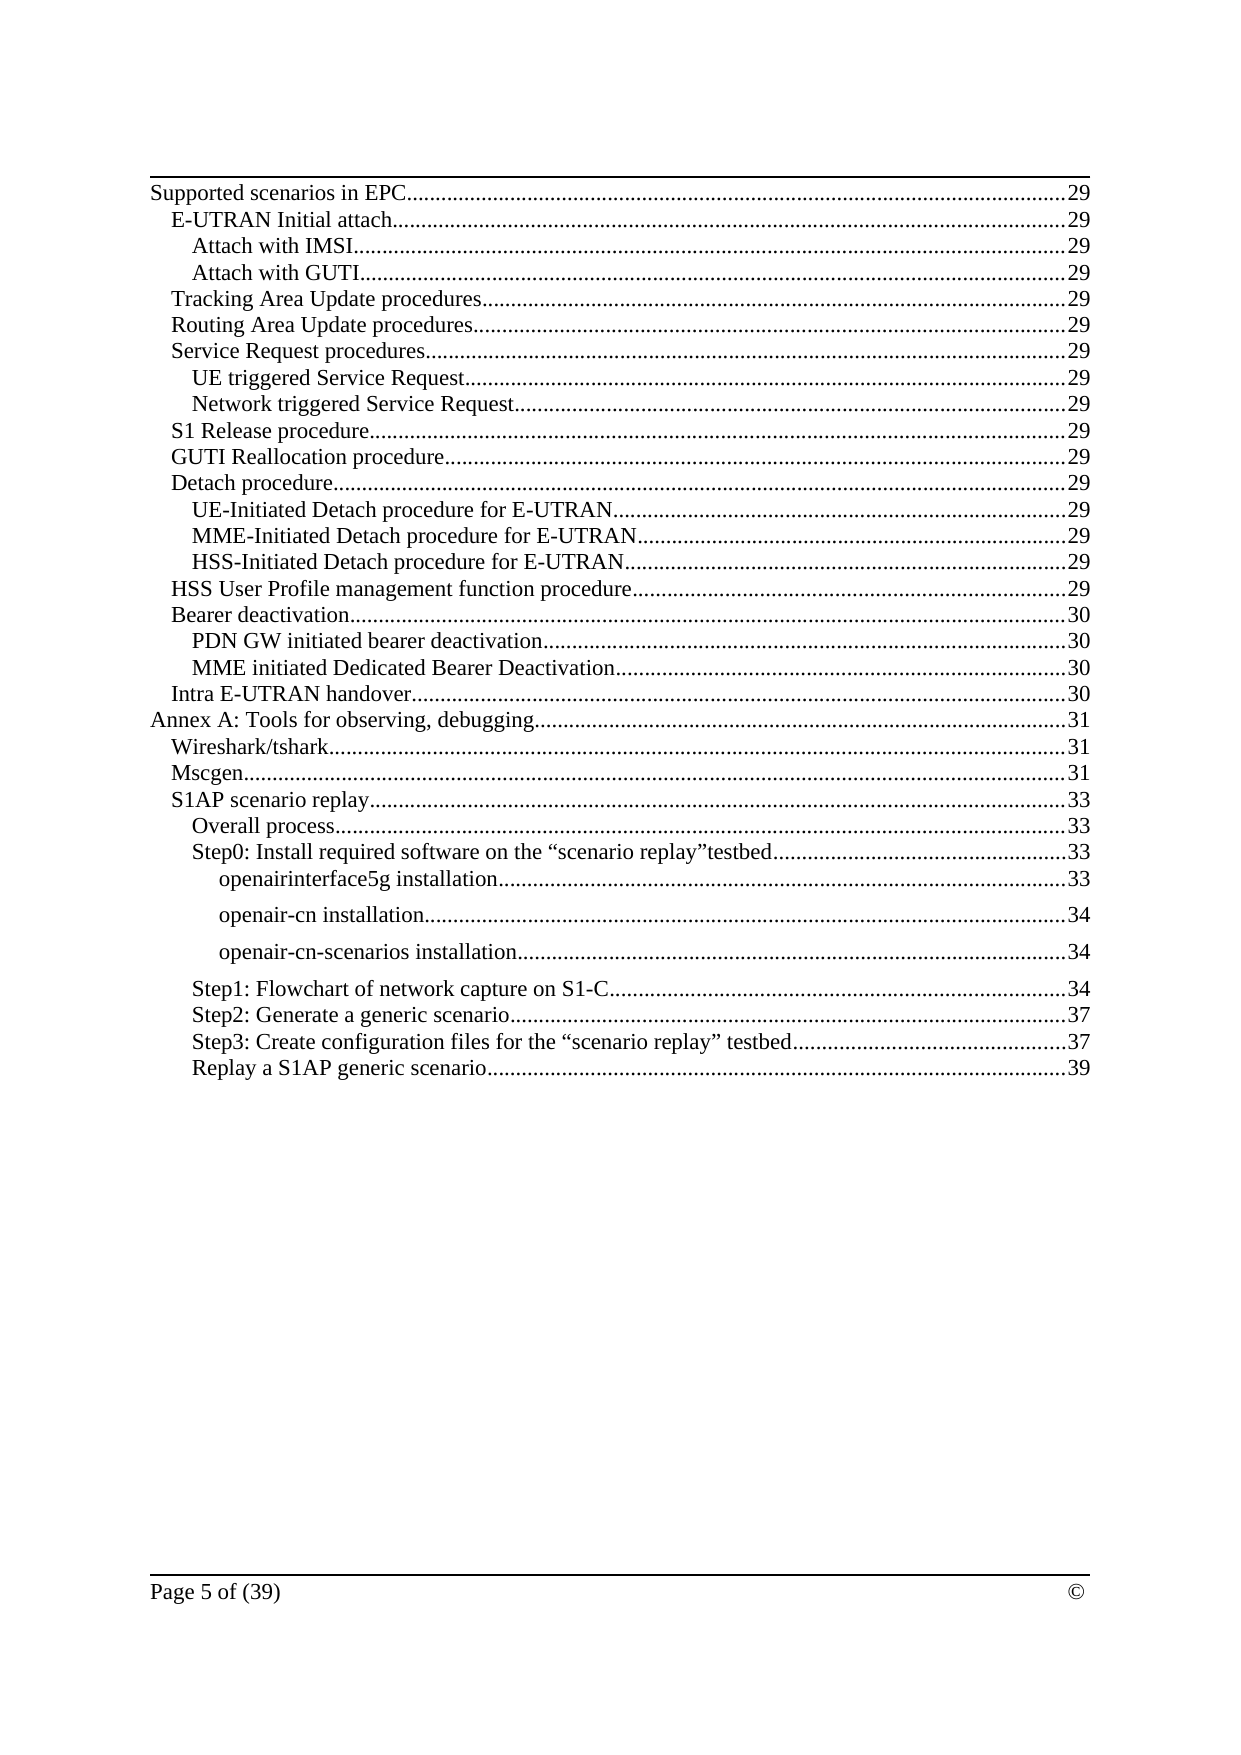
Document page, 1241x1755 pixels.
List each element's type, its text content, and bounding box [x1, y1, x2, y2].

text Service Request procedures 29 [171, 338, 1090, 364]
text MME-Initiated Detach procedure for E-UTRAN 29 [192, 522, 1090, 548]
text Annex A: Tools for observing, debugging. 31 [150, 707, 1090, 733]
text Intra E-UTRAN handover 30 [171, 680, 1090, 707]
text Attach with GUTI 29 [192, 258, 1090, 285]
text S1AP scenario replay 33 [171, 786, 1090, 812]
text openairinterface5g installation 33 [219, 865, 1090, 891]
text Detach procedure 29 [171, 469, 1090, 496]
text Bearer deactivation 30 [171, 601, 1090, 627]
text Step1: Flowchart of network capture on S1-C 34 [192, 975, 1090, 1001]
text Attach with IMSI 29 [192, 232, 1090, 258]
text PDN GW initiated bearer deactivation 30 [192, 627, 1090, 654]
text HSS User Profile management function procedure 29 [171, 575, 1090, 601]
text UE triggered Service Request 29 [192, 364, 1090, 390]
text Replay a S1AP generic scenario 39 [192, 1054, 1090, 1080]
text Step3: Create configuration files for the “scenario replay” testbed 37 [192, 1028, 1090, 1054]
text Mscgen 31 [171, 759, 1090, 786]
text GUTI Reallocation procedure 29 [171, 443, 1090, 469]
text UE-Initiated Detach procedure for E-UTRAN 29 [192, 496, 1090, 522]
text HSS-Initiated Detach procedure for E-UTRAN 29 [192, 548, 1090, 575]
text openair-cn installation 34 [219, 901, 1090, 928]
text Tracking Area Update procedures 29 [171, 285, 1090, 311]
text E-UTRAN Initial attach 29 [171, 206, 1090, 232]
text S1 Release procedure 29 [171, 417, 1090, 443]
text openair-cn-scenarios installation 34 [219, 938, 1090, 964]
text Network triggered Service Request 29 [192, 390, 1090, 417]
text Overall process 33 [192, 812, 1090, 838]
text Wireshark/tshark 31 [171, 733, 1090, 759]
text MME initiated Dedicated Bearer Deactivation 30 [192, 654, 1090, 680]
text Routing Area Update procedures 29 [171, 311, 1090, 338]
text Supported scenarios in EPC 29 [150, 179, 1090, 206]
text Step0: Install required software on the “scenario replay”testbed 33 [192, 838, 1090, 865]
text Step2: Generate a generic scenario 37 [192, 1001, 1090, 1028]
